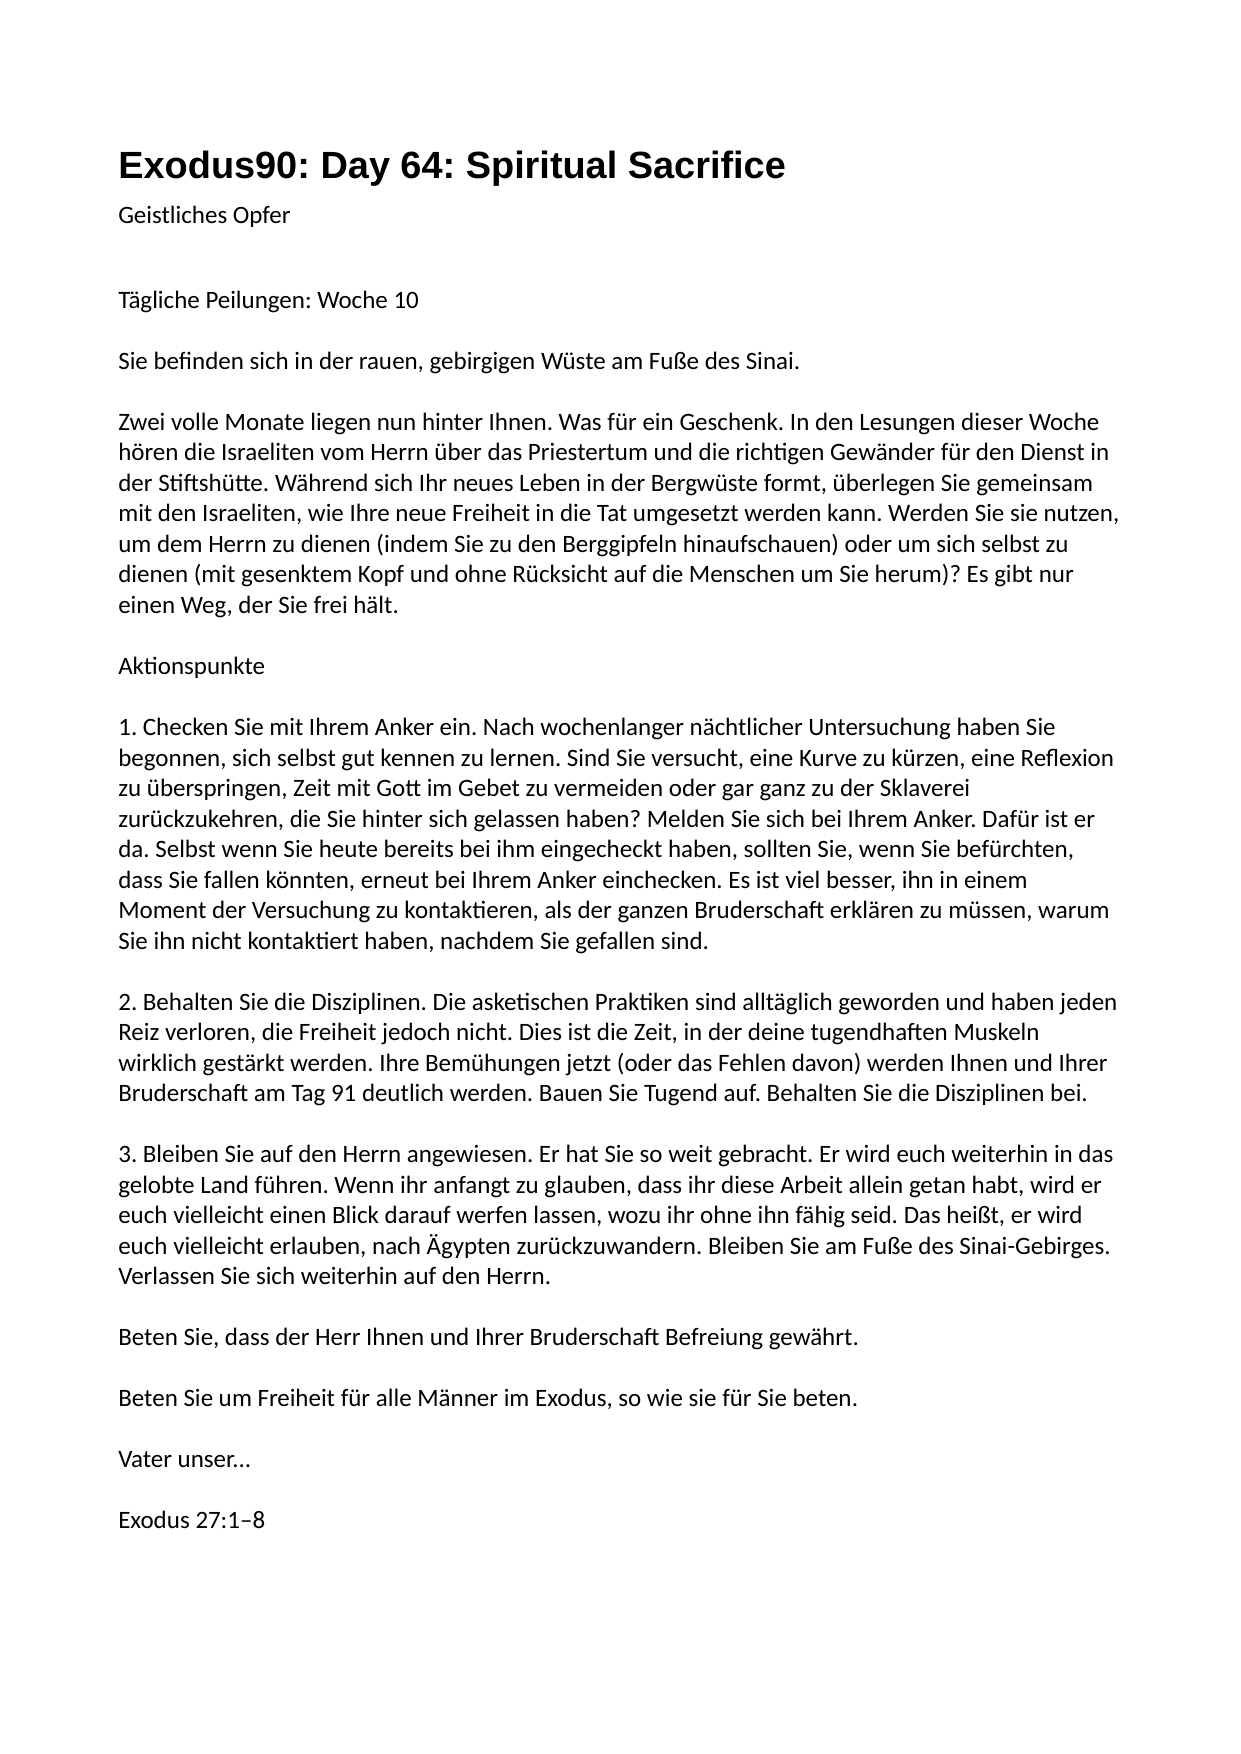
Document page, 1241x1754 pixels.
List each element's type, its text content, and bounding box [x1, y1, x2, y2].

text Tägliche Peilungen: Woche 10 Sie befinden sich in der rauen, gebirgigen Wüste am Fuße des Sinai. Zwei volle Monate liegen nun hinter Ihnen. Was für ein Geschenk. In den Lesungen dieser Woche hören die Israeliten vom Herrn über das Priestertum und die richtigen Gewänder für den Dienst in der Stiftshütte. Während sich Ihr neues Leben in der Bergwüste formt, überlegen Sie gemeinsam mit den Israeliten, wie Ihre neue Freiheit in die Tat umgesetzt werden kann. Werden Sie sie nutzen, um dem Herrn zu dienen (indem Sie zu den Berggipfeln hinaufschauen) oder um sich selbst zu dienen (mit gesenktem Kopf und ohne Rücksicht auf die Menschen um Sie herum)? Es gibt nur einen Weg, der Sie frei hält. Aktionspunkte 1. Checken Sie mit Ihrem Anker ein. Nach wochenlanger nächtlicher Untersuchung haben Sie begonnen, sich selbst gut kennen zu lernen. Sind Sie versucht, eine Kurve zu kürzen, eine Reflexion zu überspringen, Zeit mit Gott im Gebet zu vermeiden oder gar ganz zu der Sklaverei zurückzukehren, die Sie hinter sich gelassen haben? Melden Sie sich bei Ihrem Anker. Dafür ist er da. Selbst wenn Sie heute bereits bei ihm eingecheckt haben, sollten Sie, wenn Sie befürchten, dass Sie fallen könnten, erneut bei Ihrem Anker einchecken. Es ist viel besser, ihn in einem Moment der Versuchung zu kontaktieren, als der ganzen Bruderschaft erklären zu müssen, warum Sie ihn nicht kontaktiert haben, nachdem Sie gefallen sind. 2. Behalten Sie die Disziplinen. Die asketischen Praktiken sind alltäglich geworden und haben jeden Reiz verloren, die Freiheit jedoch nicht. Dies ist die Zeit, in der deine tugendhaften Muskeln wirklich gestärkt werden. Ihre Bemühungen jetzt (oder das Fehlen davon) werden Ihnen und Ihrer Bruderschaft am Tag 91 deutlich werden. Bauen Sie Tugend auf. Behalten Sie die Disziplinen bei. 3. Bleiben Sie auf den Herrn angewiesen. Er hat Sie so weit gebracht. Er wird euch weiterhin in das gelobte Land führen. Wenn ihr anfangt zu glauben, dass ihr diese Arbeit allein getan habt, wird er euch vielleicht einen Blick darauf werfen lassen, wozu ihr ohne ihn fähig seid. Das heißt, er wird euch vielleicht erlauben, nach Ägypten zurückzuwandern. Bleiben Sie am Fuße des Sinai-Gebirges. Verlassen Sie sich weiterhin auf den Herrn. Beten Sie, dass der Herr Ihnen und Ihrer Bruderschaft Befreiung gewährt. Beten Sie um Freiheit für alle Männer im Exodus, so wie sie für Sie beten. Vater unser... Exodus 27:1–8 [118, 284, 1122, 1535]
subtitle Exodus90: Day 64: Spiritual Sacrifice [118, 143, 1122, 187]
text Geistliches Opfer [118, 199, 1122, 230]
